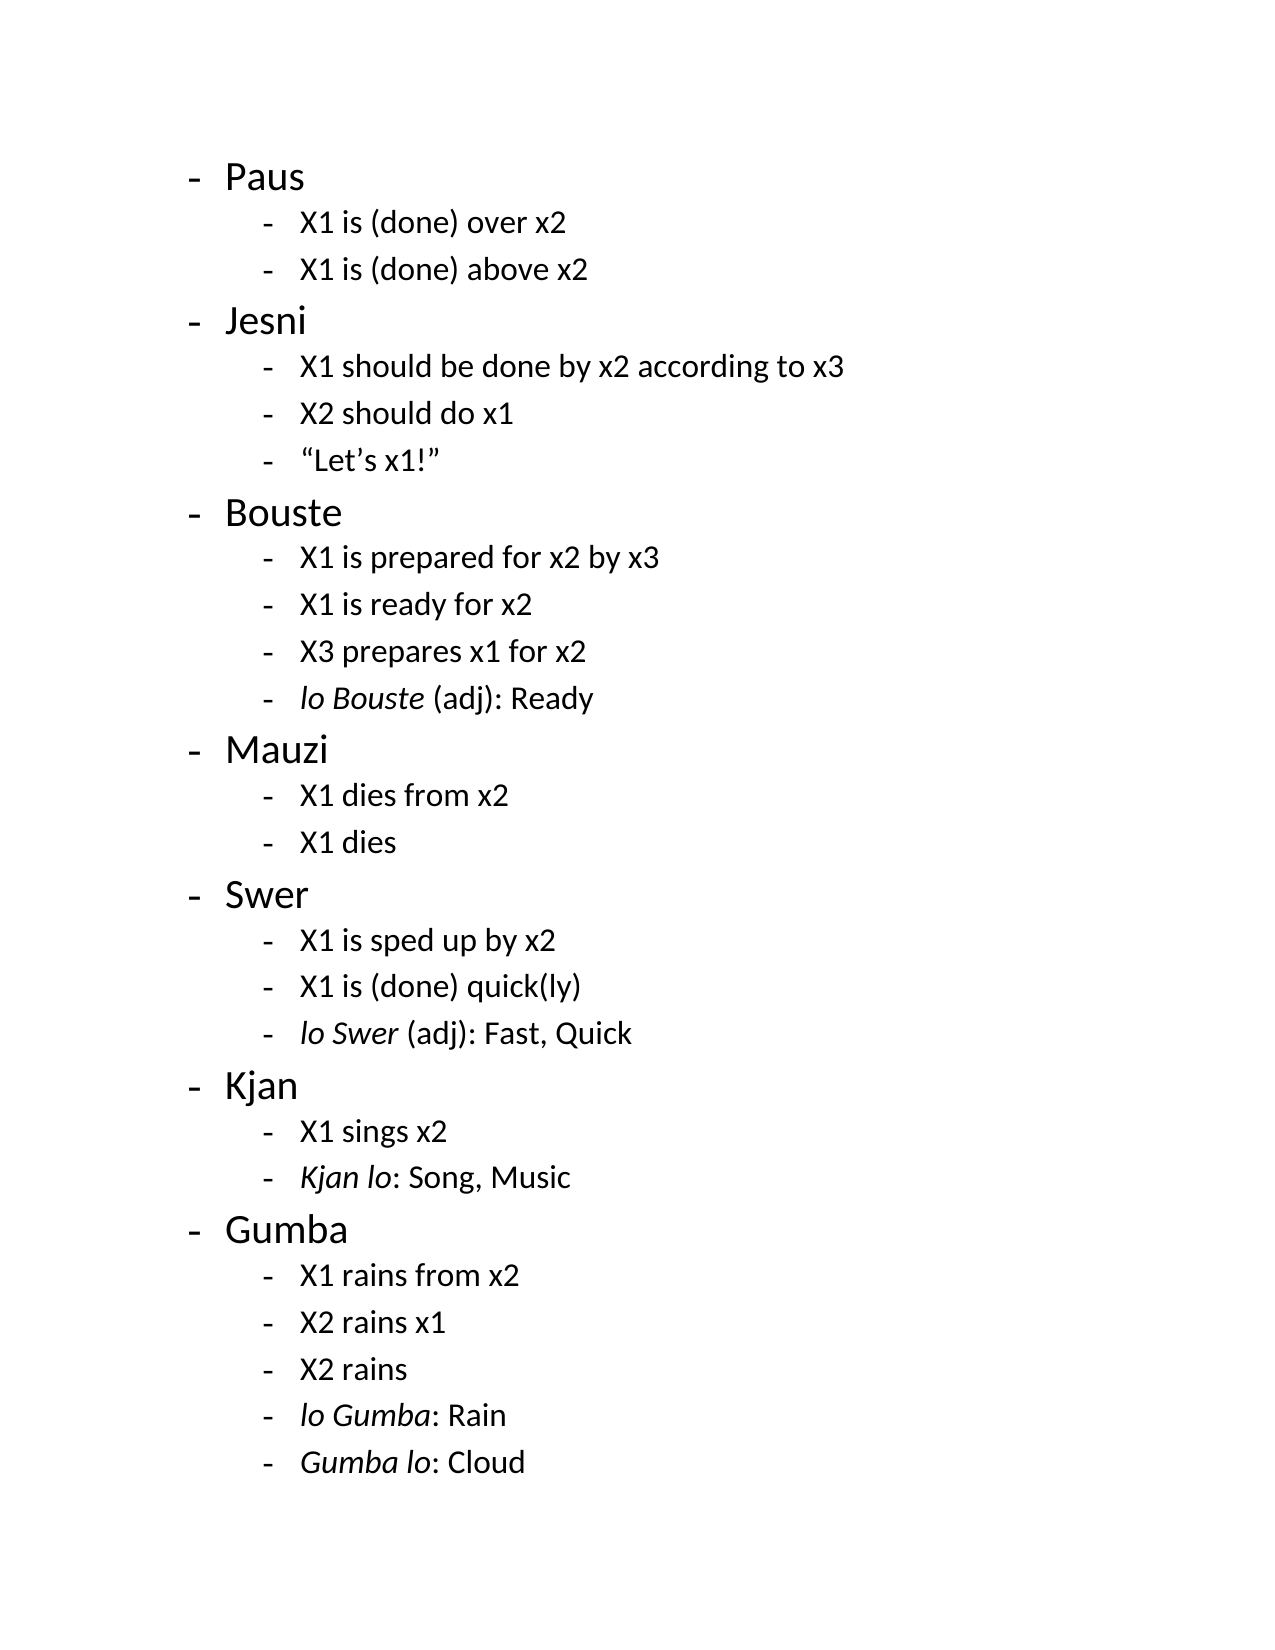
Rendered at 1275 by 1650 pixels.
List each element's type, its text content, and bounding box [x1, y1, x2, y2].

list X1 dies from x2 [262, 774, 1125, 815]
list X2 rains [262, 1348, 1125, 1388]
list lo Gumba: Rain [262, 1394, 1125, 1435]
subtitle Paus [187, 150, 1125, 201]
list X1 is (done) over x2 [262, 201, 1125, 242]
list X1 is (done) above x2 [262, 248, 1125, 288]
list lo Swer (adj): Fast, Quick [262, 1012, 1125, 1053]
list X1 should be done by x2 according to x3 [262, 345, 1125, 386]
subtitle Jesni [187, 294, 1125, 345]
subtitle Bouste [187, 486, 1125, 536]
list X1 is ready for x2 [262, 583, 1125, 624]
list Kjan lo: Song, Music [262, 1157, 1125, 1197]
list X1 dies [262, 821, 1125, 862]
list “Let’s x1!” [262, 439, 1125, 479]
list X3 prepares x1 for x2 [262, 630, 1125, 671]
list X1 is (done) quick(ly) [262, 965, 1125, 1006]
list X2 should do x1 [262, 392, 1125, 433]
list lo Bouste (adj): Ready [262, 677, 1125, 717]
list X1 rains from x2 [262, 1254, 1125, 1295]
list X2 rains x1 [262, 1301, 1125, 1342]
list X1 is sped up by x2 [262, 919, 1125, 959]
subtitle Gumba [187, 1203, 1125, 1254]
subtitle Kjan [187, 1059, 1125, 1110]
subtitle Mauzi [187, 723, 1125, 774]
subtitle Swer [187, 868, 1125, 919]
list Gumba lo: Cloud [262, 1441, 1125, 1482]
list X1 is prepared for x2 by x3 [262, 536, 1125, 577]
list X1 sings x2 [262, 1110, 1125, 1151]
